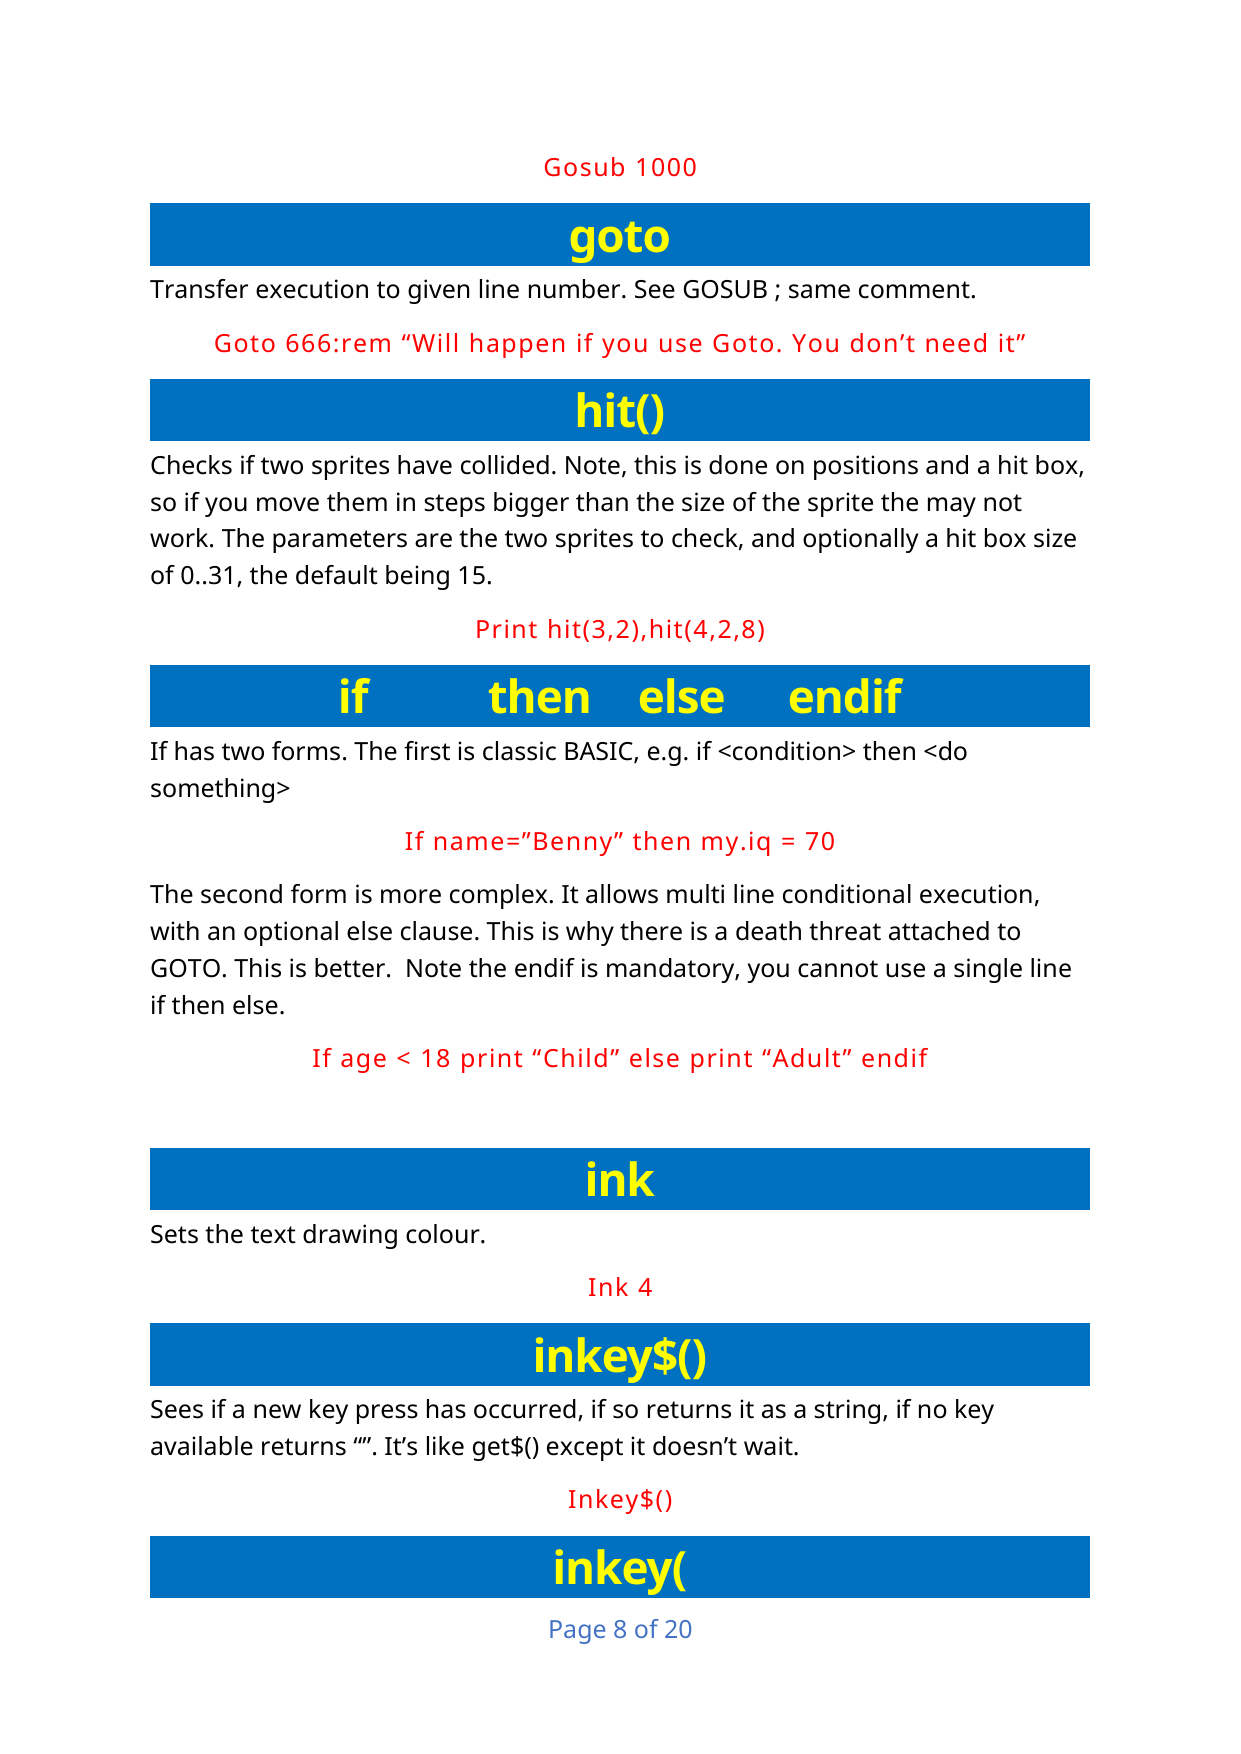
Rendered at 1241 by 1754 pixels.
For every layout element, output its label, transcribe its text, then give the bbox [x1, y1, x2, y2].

subtitle If age < 18 print “Child” else print “Adult” endif [150, 1041, 1090, 1075]
subtitle Inkey$() [150, 1482, 1090, 1516]
text If has two forms. The first is classic BASIC, e.g. if <condition> then <do something> [150, 733, 1090, 804]
text Checks if two sprites have collided. Note, this is done on positions and a hit box, so if you move them in steps bigger than the size of the sprite the may not work. The parameters are the two sprites to check, and optionally a hit box size of 0..31, the default being 15. [150, 448, 1090, 592]
text Transfer execution to given line number. See GOSUB ; same comment. [150, 272, 1090, 306]
subtitle Ink 4 [150, 1270, 1090, 1304]
title goto [150, 203, 1090, 266]
title if then else endif [150, 665, 1090, 727]
subtitle Gosub 1000 [150, 150, 1090, 184]
title inkey( [150, 1536, 1090, 1598]
text Sets the text drawing colour. [150, 1216, 1090, 1250]
subtitle Goto 666:rem “Will happen if you use Goto. You don’t need it” [150, 326, 1090, 359]
text Sees if a new key press has occurred, if so returns it as a string, if no key available returns “”. It’s like get$() except it doesn’t wait. [150, 1392, 1090, 1463]
title ink [150, 1148, 1090, 1210]
subtitle If name=”Benny” then my.iq = 70 [150, 824, 1090, 858]
text The second form is more complex. It allows multi line conditional execution, with an optional else clause. This is why there is a death threat attached to GOTO. This is better. Note the endif is mandatory, you cannot use a single line if then else. [150, 877, 1090, 1021]
title hit() [150, 379, 1090, 441]
subtitle Print hit(3,2),hit(4,2,8) [150, 611, 1090, 645]
title inkey$() [150, 1323, 1090, 1386]
